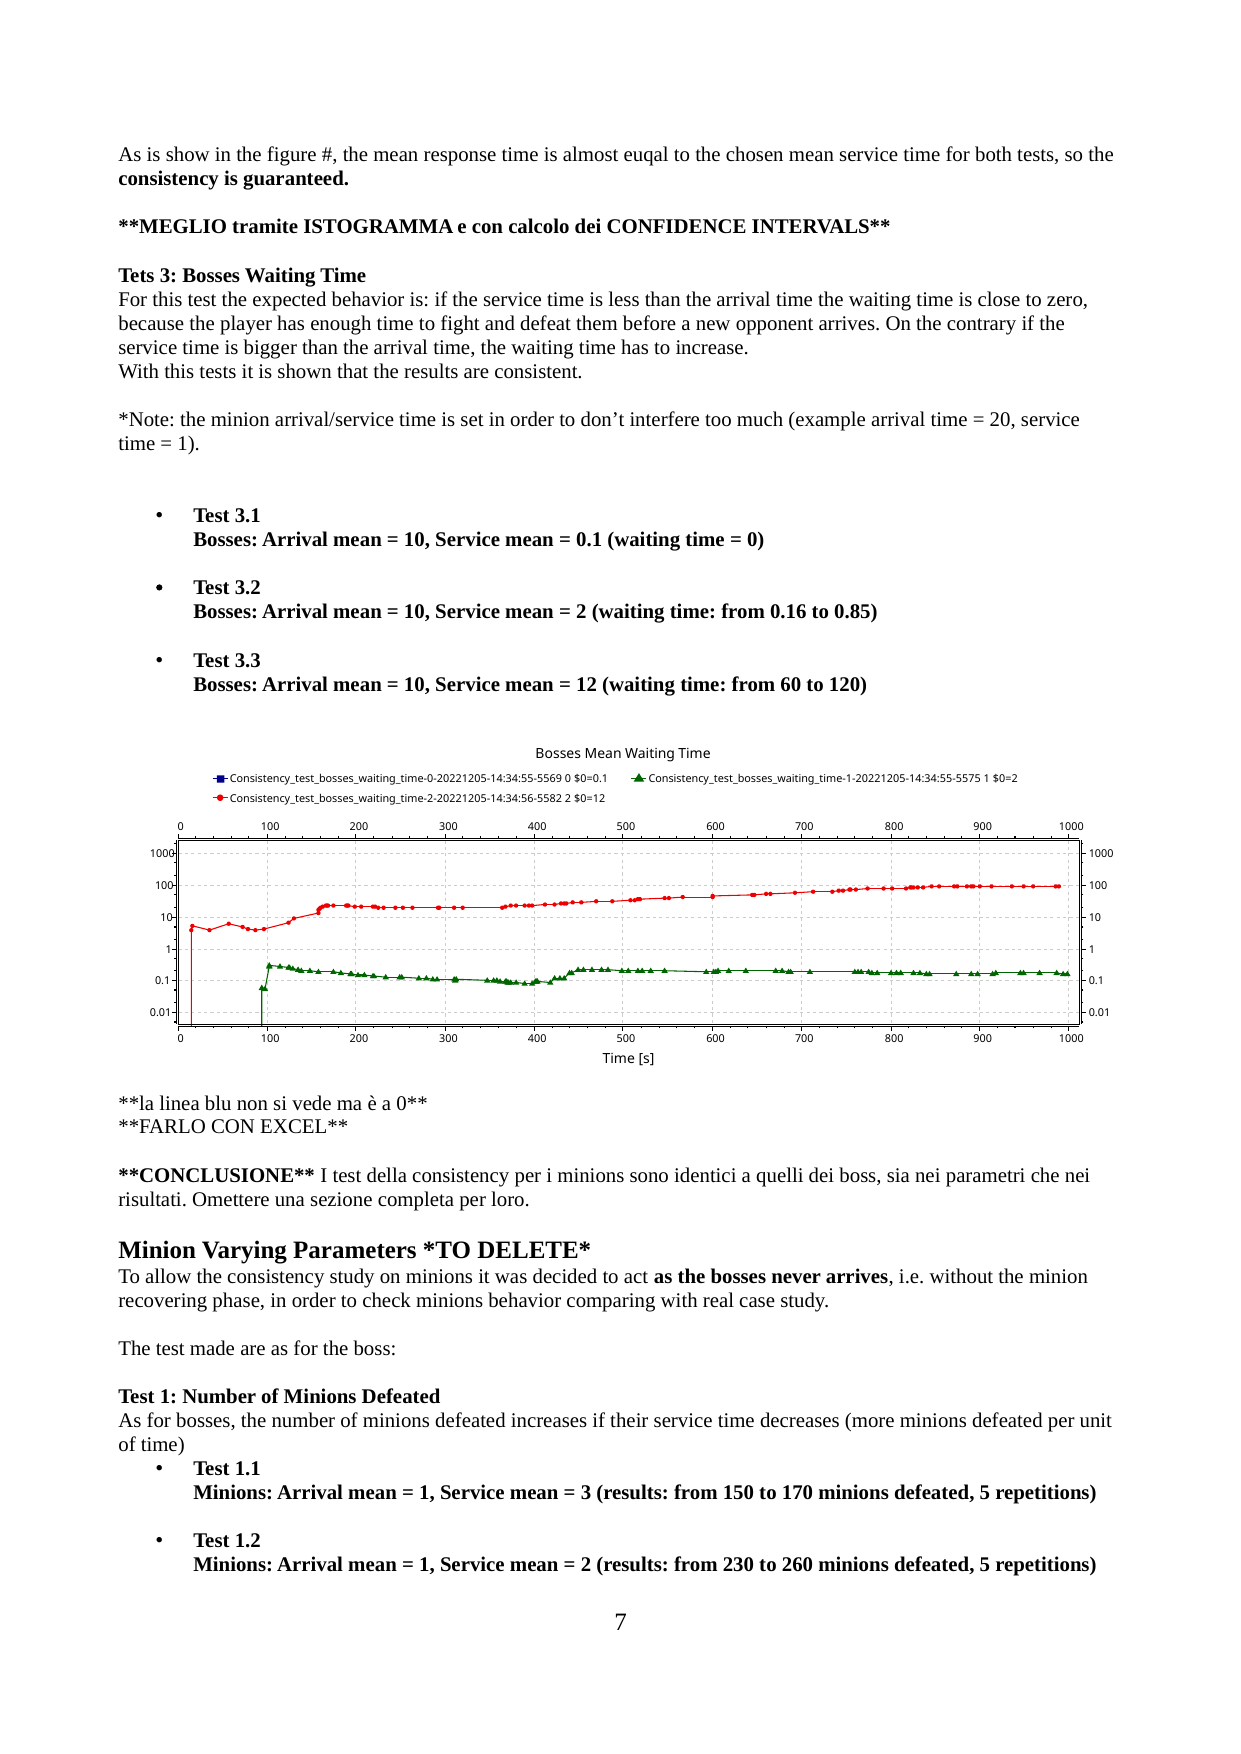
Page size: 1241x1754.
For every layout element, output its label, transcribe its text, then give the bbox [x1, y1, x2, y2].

text Minion Varying Parameters *TO DELETE* [118, 1235, 1122, 1263]
text With this tests it is shown that the results are consistent. [118, 359, 1122, 383]
text Test 1: Number of Minions Defeated [118, 1384, 1122, 1408]
list Test 3.1 [156, 503, 1122, 527]
text **MEGLIO tramite ISTOGRAMMA e con calcolo dei CONFIDENCE INTERVALS** [118, 214, 1122, 238]
text **la linea blu non si vede ma è a 0** [118, 1090, 1122, 1114]
text To allow the consistency study on minions it was decided to act as the bosses never arrives, i.e. without the minion recovering phase, in order to check minions behavior comparing with real case study. [118, 1263, 1122, 1312]
list Minions: Arrival mean = 1, Service mean = 3 (results: from 150 to 170 minions defeated, 5 repetitions) [156, 1480, 1122, 1504]
text Tets 3: Bosses Waiting Time [118, 262, 1122, 287]
list Bosses: Arrival mean = 10, Service mean = 0.1 (waiting time = 0) [156, 527, 1122, 551]
text As for bosses, the number of minions defeated increases if their service time decreases (more minions defeated per unit of time) [118, 1408, 1122, 1456]
list Test 1.2 [156, 1528, 1122, 1552]
text The test made are as for the boss: [118, 1336, 1122, 1360]
text As is show in the figure #, the mean response time is almost euqal to the chosen mean service time for both tests, so the consistency is guaranteed. [118, 142, 1122, 190]
text **CONCLUSIONE** I test della consistency per i minions sono identici a quelli dei boss, sia nei parametri che nei risultati. Omettere una sezione completa per loro. [118, 1163, 1122, 1211]
list Test 3.2 [156, 575, 1122, 599]
list Test 1.1 [156, 1456, 1122, 1480]
list Minions: Arrival mean = 1, Service mean = 2 (results: from 230 to 260 minions defeated, 5 repetitions) [156, 1552, 1122, 1576]
list Bosses: Arrival mean = 10, Service mean = 2 (waiting time: from 0.16 to 0.85) [156, 599, 1122, 623]
text **FARLO CON EXCEL** [118, 1114, 1122, 1138]
list Bosses: Arrival mean = 10, Service mean = 12 (waiting time: from 60 to 120) [156, 672, 1122, 696]
list Test 3.3 [156, 647, 1122, 672]
text *Note: the minion arrival/service time is set in order to don’t interfere too much (example arrival time = 20, service time = 1). [118, 407, 1122, 455]
text For this test the expected behavior is: if the service time is less than the arrival time the waiting time is close to zero, because the player has enough time to fight and defeat them before a new opponent arrives. On the contrary if the service time is bigger than the arrival time, the waiting time has to increase. [118, 287, 1122, 359]
